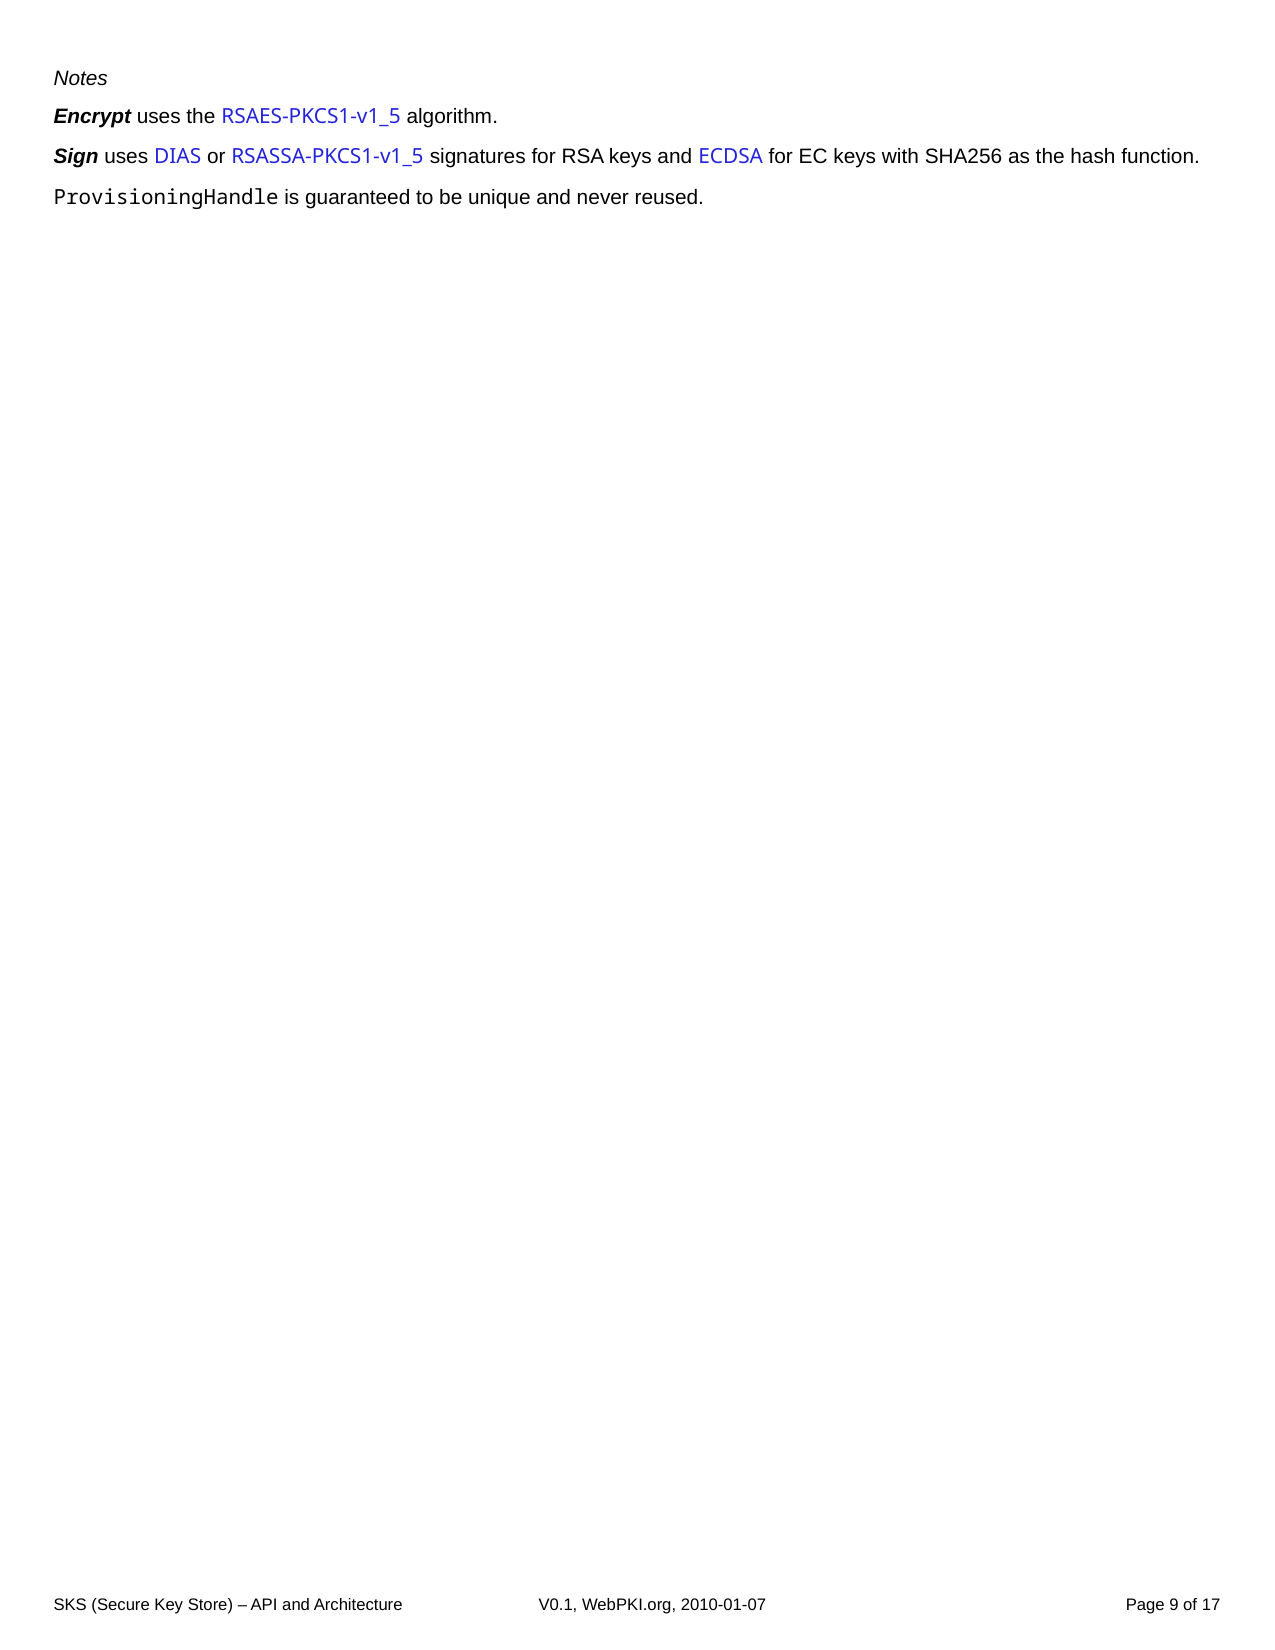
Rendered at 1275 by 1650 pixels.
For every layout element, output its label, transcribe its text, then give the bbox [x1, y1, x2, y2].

text Sign uses DIAS or RSASSA-PKCS1-v1_5 signatures for RSA keys and ECDSA for EC keys with SHA256 as the hash function. [53, 142, 1221, 170]
text Notes [53, 66, 1221, 90]
text Encrypt uses the RSAES-PKCS1-v1_5 algorithm. [53, 101, 1221, 130]
text ProvisioningHandle is guaranteed to be unique and never reused. [53, 182, 1221, 210]
